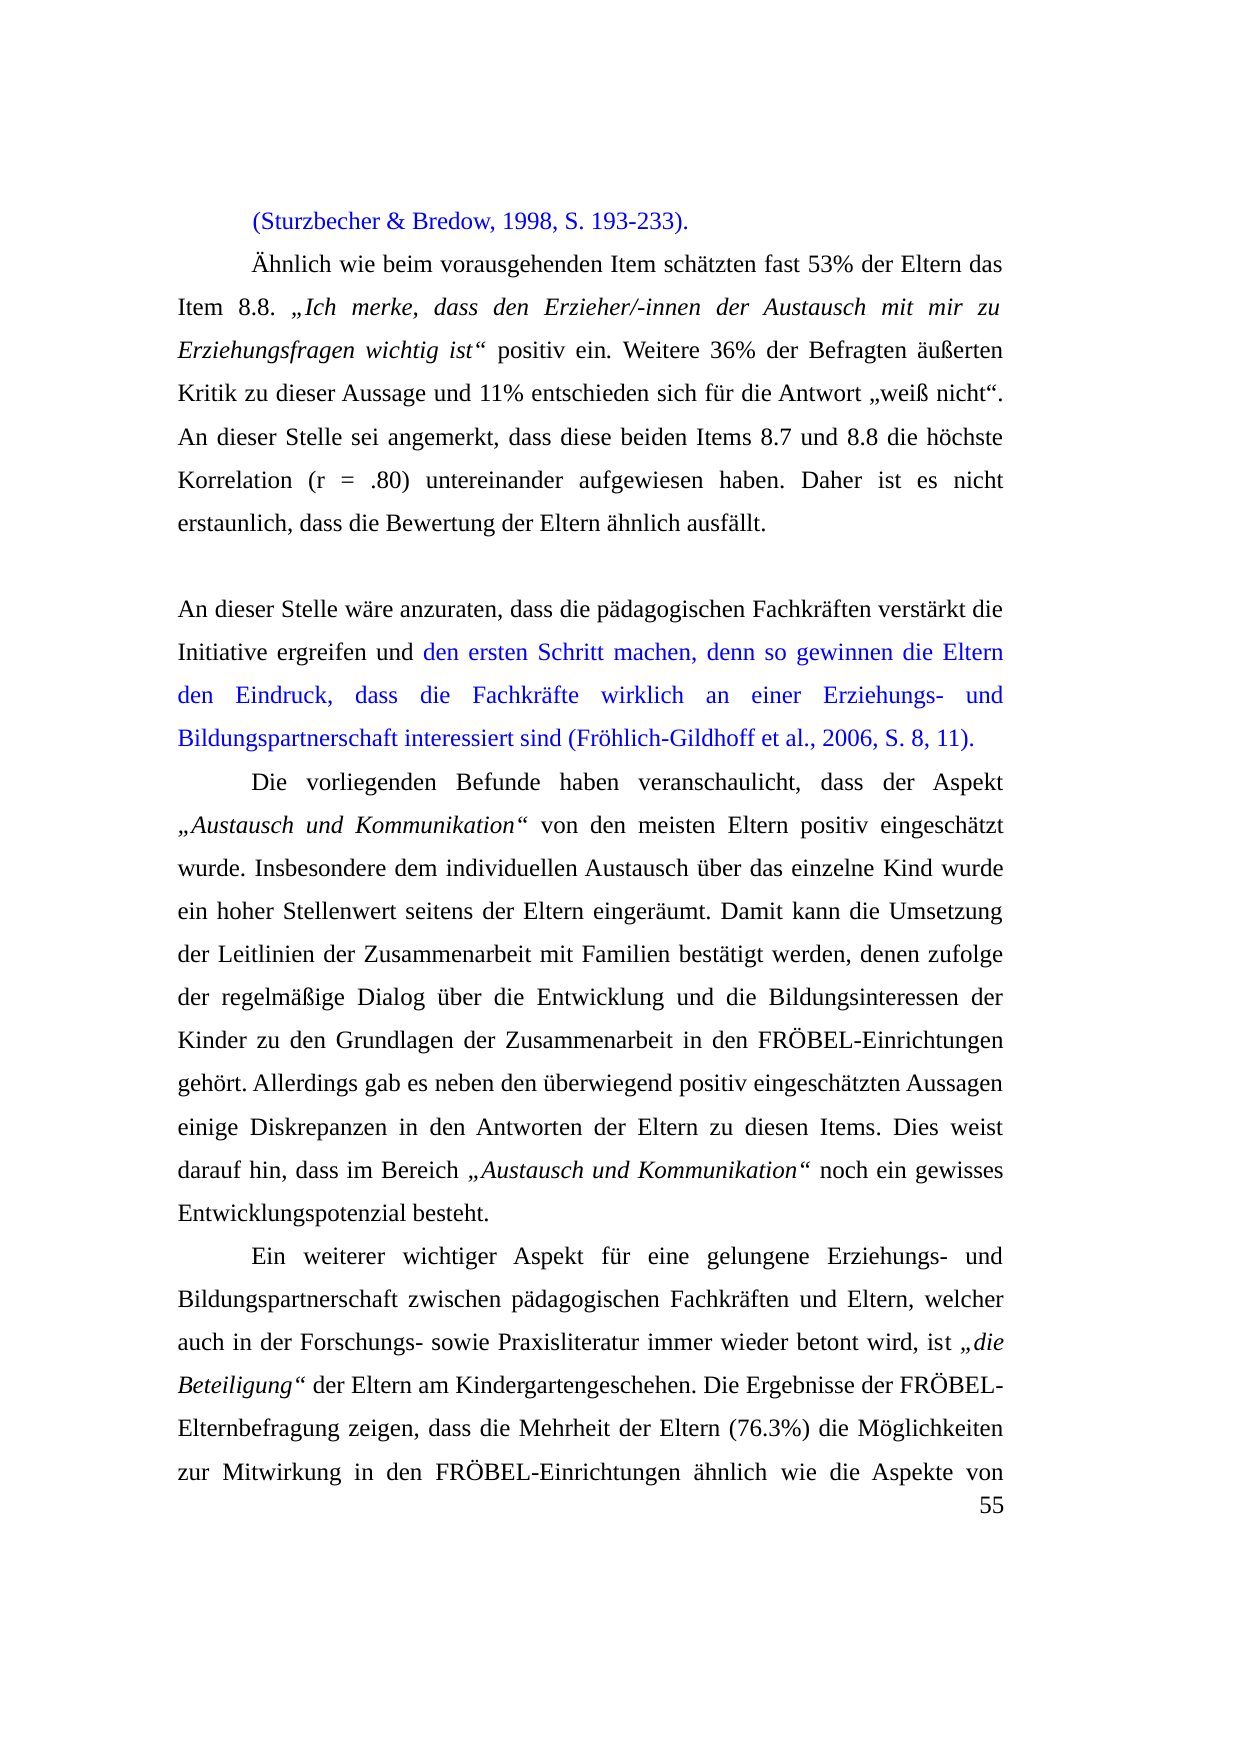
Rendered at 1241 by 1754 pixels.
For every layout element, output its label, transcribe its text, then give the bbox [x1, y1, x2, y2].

list (Sturzbecher & Bredow, 1998, S. 193-233). [215, 206, 1004, 235]
text Ähnlich wie beim vorausgehenden Item schätzten fast 53% der Eltern das Item 8.8. „Ich merke, dass den Erzieher/-innen der Austausch mit mir zu Erziehungsfragen wichtig ist“ positiv ein. Weitere 36% der Befragten äußerten Kritik zu dieser Aussage und 11% entschieden sich für die Antwort „weiß nicht“. An dieser Stelle sei angemerkt, dass diese beiden Items 8.7 und 8.8 die höchste Korrelation (r = .80) untereinander aufgewiesen haben. Daher ist es nicht erstaunlich, dass die Bewertung der Eltern ähnlich ausfällt. [177, 249, 1004, 537]
text An dieser Stelle wäre anzuraten, dass die pädagogischen Fachkräften verstärkt die Initiative ergreifen und den ersten Schritt machen, denn so gewinnen die Eltern den Eindruck, dass die Fachkräfte wirklich an einer Erziehungs- und Bildungspartnerschaft interessiert sind (Fröhlich-Gildhoff et al., 2006, S. 8, 11). [177, 594, 1004, 752]
text Ein weiterer wichtiger Aspekt für eine gelungene Erziehungs- und Bildungspartnerschaft zwischen pädagogischen Fachkräften und Eltern, welcher auch in der Forschungs- sowie Praxisliteratur immer wieder betont wird, ist „die Beteiligung“ der Eltern am Kindergartengeschehen. Die Ergebnisse der FRÖBEL-Elternbefragung zeigen, dass die Mehrheit der Eltern (76.3%) die Möglichkeiten zur Mitwirkung in den FRÖBEL-Einrichtungen ähnlich wie die Aspekte von [177, 1241, 1004, 1485]
text Die vorliegenden Befunde haben veranschaulicht, dass der Aspekt „Austausch und Kommunikation“ von den meisten Eltern positiv eingeschätzt wurde. Insbesondere dem individuellen Austausch über das einzelne Kind wurde ein hoher Stellenwert seitens der Eltern eingeräumt. Damit kann die Umsetzung der Leitlinien der Zusammenarbeit mit Familien bestätigt werden, denen zufolge der regelmäßige Dialog über die Entwicklung und die Bildungsinteressen der Kinder zu den Grundlagen der Zusammenarbeit in den FRÖBEL-Einrichtungen gehört. Allerdings gab es neben den überwiegend positiv eingeschätzten Aussagen einige Diskrepanzen in den Antworten der Eltern zu diesen Items. Dies weist darauf hin, dass im Bereich „Austausch und Kommunikation“ noch ein gewisses Entwicklungspotenzial besteht. [177, 767, 1004, 1227]
